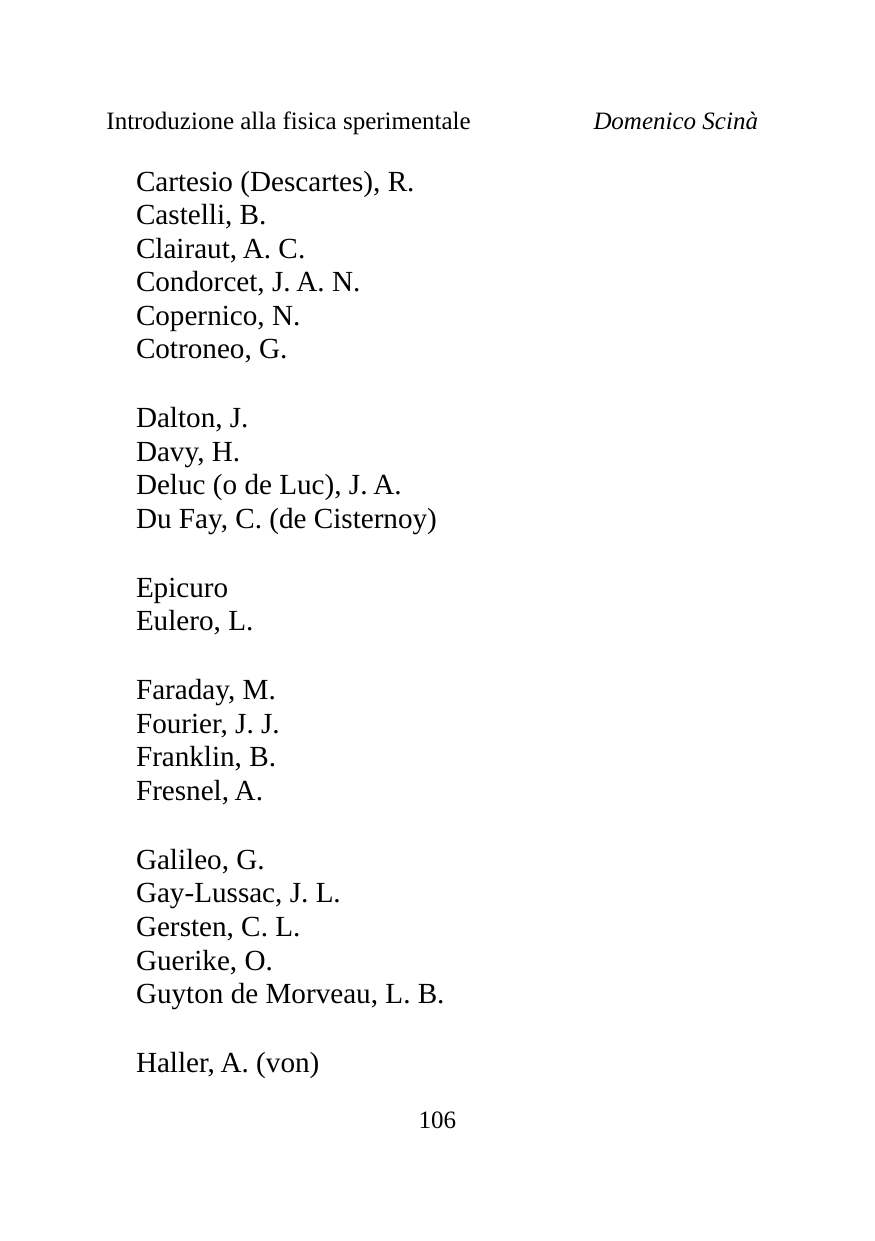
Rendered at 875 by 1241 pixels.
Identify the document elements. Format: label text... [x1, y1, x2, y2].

text Gay-Lussac, J. L. [106, 876, 768, 909]
text Copernico, N. [106, 298, 768, 331]
text Cartesio (Descartes), R. [106, 164, 768, 197]
text Cotroneo, G. [106, 331, 768, 365]
text Guerike, O. [106, 943, 768, 976]
text Eulero, L. [106, 603, 768, 637]
text Gersten, C. L. [106, 909, 768, 943]
text Epicuro [106, 570, 768, 603]
text Deluc (o de Luc), J. A. [106, 467, 768, 501]
text Faraday, M. [106, 672, 768, 706]
text Du Fay, C. (de Cisternoy) [106, 501, 768, 534]
text Guyton de Morveau, L. B. [106, 976, 768, 1010]
text Condorcet, J. A. N. [106, 264, 768, 298]
text Fourier, J. J. [106, 706, 768, 739]
text Castelli, B. [106, 197, 768, 231]
text Fresnel, A. [106, 773, 768, 807]
text Dalton, J. [106, 400, 768, 434]
text Davy, H. [106, 434, 768, 467]
text Haller, A. (von) [106, 1045, 768, 1079]
text Clairaut, A. C. [106, 231, 768, 264]
text Franklin, B. [106, 739, 768, 773]
text Galileo, G. [106, 842, 768, 876]
